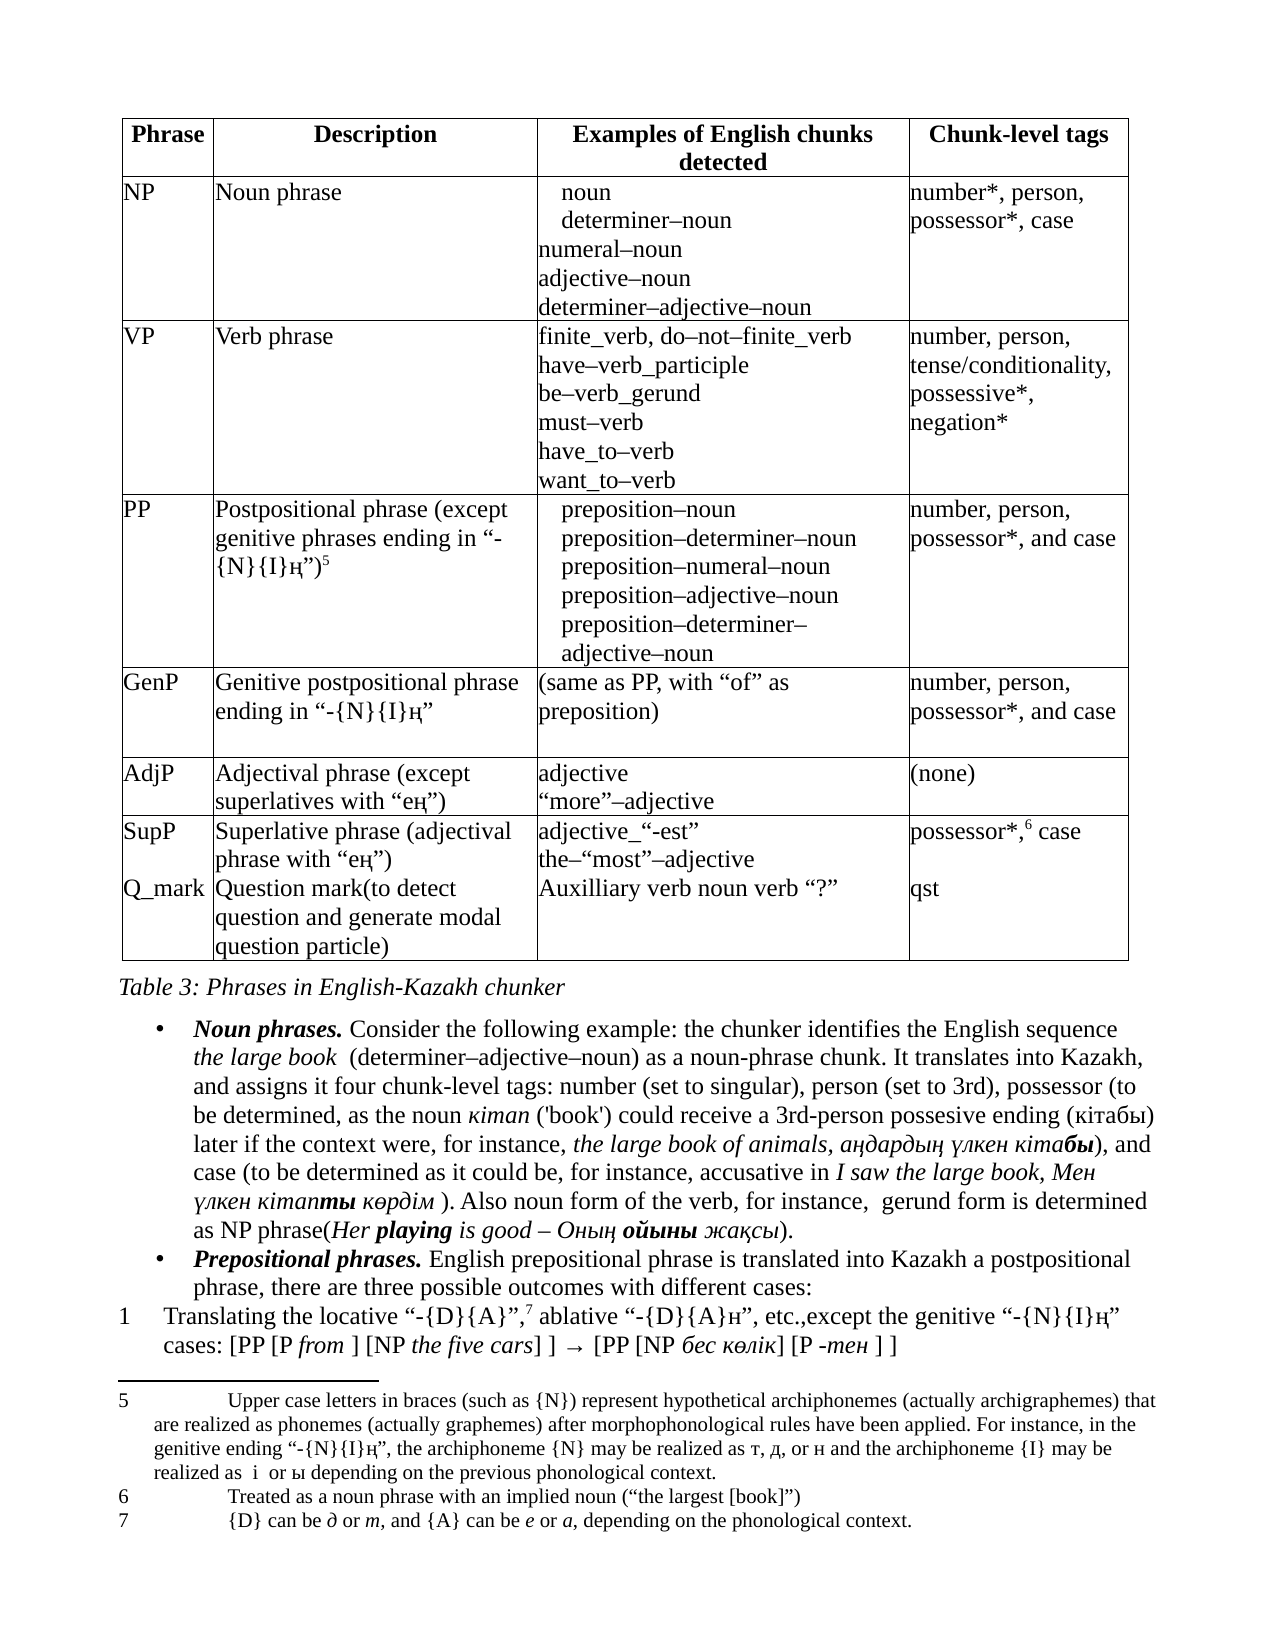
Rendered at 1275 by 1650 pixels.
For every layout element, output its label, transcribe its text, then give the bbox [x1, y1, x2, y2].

table_cell NP [123, 177, 213, 320]
table_cell qst [910, 873, 1128, 959]
list {D} can be д or т, and {A} can be е or а, depending on the phonological context. [118, 1508, 1157, 1532]
list Prepositional phrases. English prepositional phrase is translated into Kazakh a postpositional phrase, there are three possible outcomes with different cases: [156, 1244, 1157, 1301]
table_cell noun determiner–noun numeral–noun adjective–noun determiner–adjective–noun [538, 177, 909, 320]
table_cell number, person, possessor*, and case [910, 495, 1128, 666]
table_cell possessor*, case [910, 816, 1128, 873]
table_cell number, person, possessor*, and case [910, 668, 1128, 757]
table_cell Superlative phrase (adjectival phrase with “ең”) [214, 816, 537, 873]
table_header Description [214, 119, 537, 176]
list Translating the locative “-{D}{A}”, ablative “-{D}{A}н”, etc.,except the genitive “-{N}{I}ң” cases: [PP [P from ] [NP the five cars] ] → [PP [NP бес көлік] [P -тен ] ] [118, 1301, 1157, 1359]
text Table 3: Phrases in English-Kazakh chunker [118, 972, 1157, 1001]
table_cell Genitive postpositional phrase ending in “-{N}{I}ң” [214, 668, 537, 757]
table_cell GenP [123, 668, 213, 757]
table_header Phrase [123, 119, 213, 176]
table_cell AdjP [123, 758, 213, 815]
list Noun phrases. Consider the following example: the chunker identifies the English sequence the large book (determiner–adjective–noun) as a noun-phrase chunk. It translates into Kazakh, and assigns it four chunk-level tags: number (set to singular), person (set to 3rd), possessor (to be determined, as the noun кітап ('book') could receive a 3rd-person possesive ending (кітабы) later if the context were, for instance, the large book of animals, аңдардың үлкен кітабы), and case (to be determined as it could be, for instance, accusative in I saw the large book, Мен үлкен кітапты көрдім ). Also noun form of the verb, for instance, gerund form is determined as NP phrase(Her playing is good – Оның ойыны жақсы). [156, 1014, 1157, 1244]
table_cell adjective “more”–adjective [538, 758, 909, 815]
table_cell PP [123, 495, 213, 666]
table_cell adjective_“-est” the–“most”–adjective [538, 816, 909, 873]
table_cell (same as PP, with “of” as preposition) [538, 668, 909, 757]
table_cell Q_mark [123, 873, 213, 959]
table_cell Verb phrase [214, 321, 537, 493]
table_cell finite_verb, do–not–finite_verb have–verb_participle be–verb_gerund must–verb have_to–verb want_to–verb [538, 321, 909, 493]
table_cell Adjectival phrase (except superlatives with “ең”) [214, 758, 537, 815]
table_cell number, person, tense/conditionality, possessive*, negation* [910, 321, 1128, 493]
table_cell SupP [123, 816, 213, 873]
table_cell Auxilliary verb noun verb “?” [538, 873, 909, 959]
table_cell (none) [910, 758, 1128, 815]
table_cell Question mark(to detect question and generate modal question particle) [214, 873, 537, 959]
table_cell preposition–noun preposition–determiner–noun preposition–numeral–noun preposition–adjective–noun preposition–determiner–adjective–noun [538, 495, 909, 666]
table_cell VP [123, 321, 213, 493]
table_cell Noun phrase [214, 177, 537, 320]
table_header Chunk-level tags [910, 119, 1128, 176]
table_cell number*, person, possessor*, case [910, 177, 1128, 320]
table_cell Postpositional phrase (except genitive phrases ending in “-{N}{I}ң”) [214, 495, 537, 666]
table_header Examples of English chunks detected [538, 119, 909, 176]
